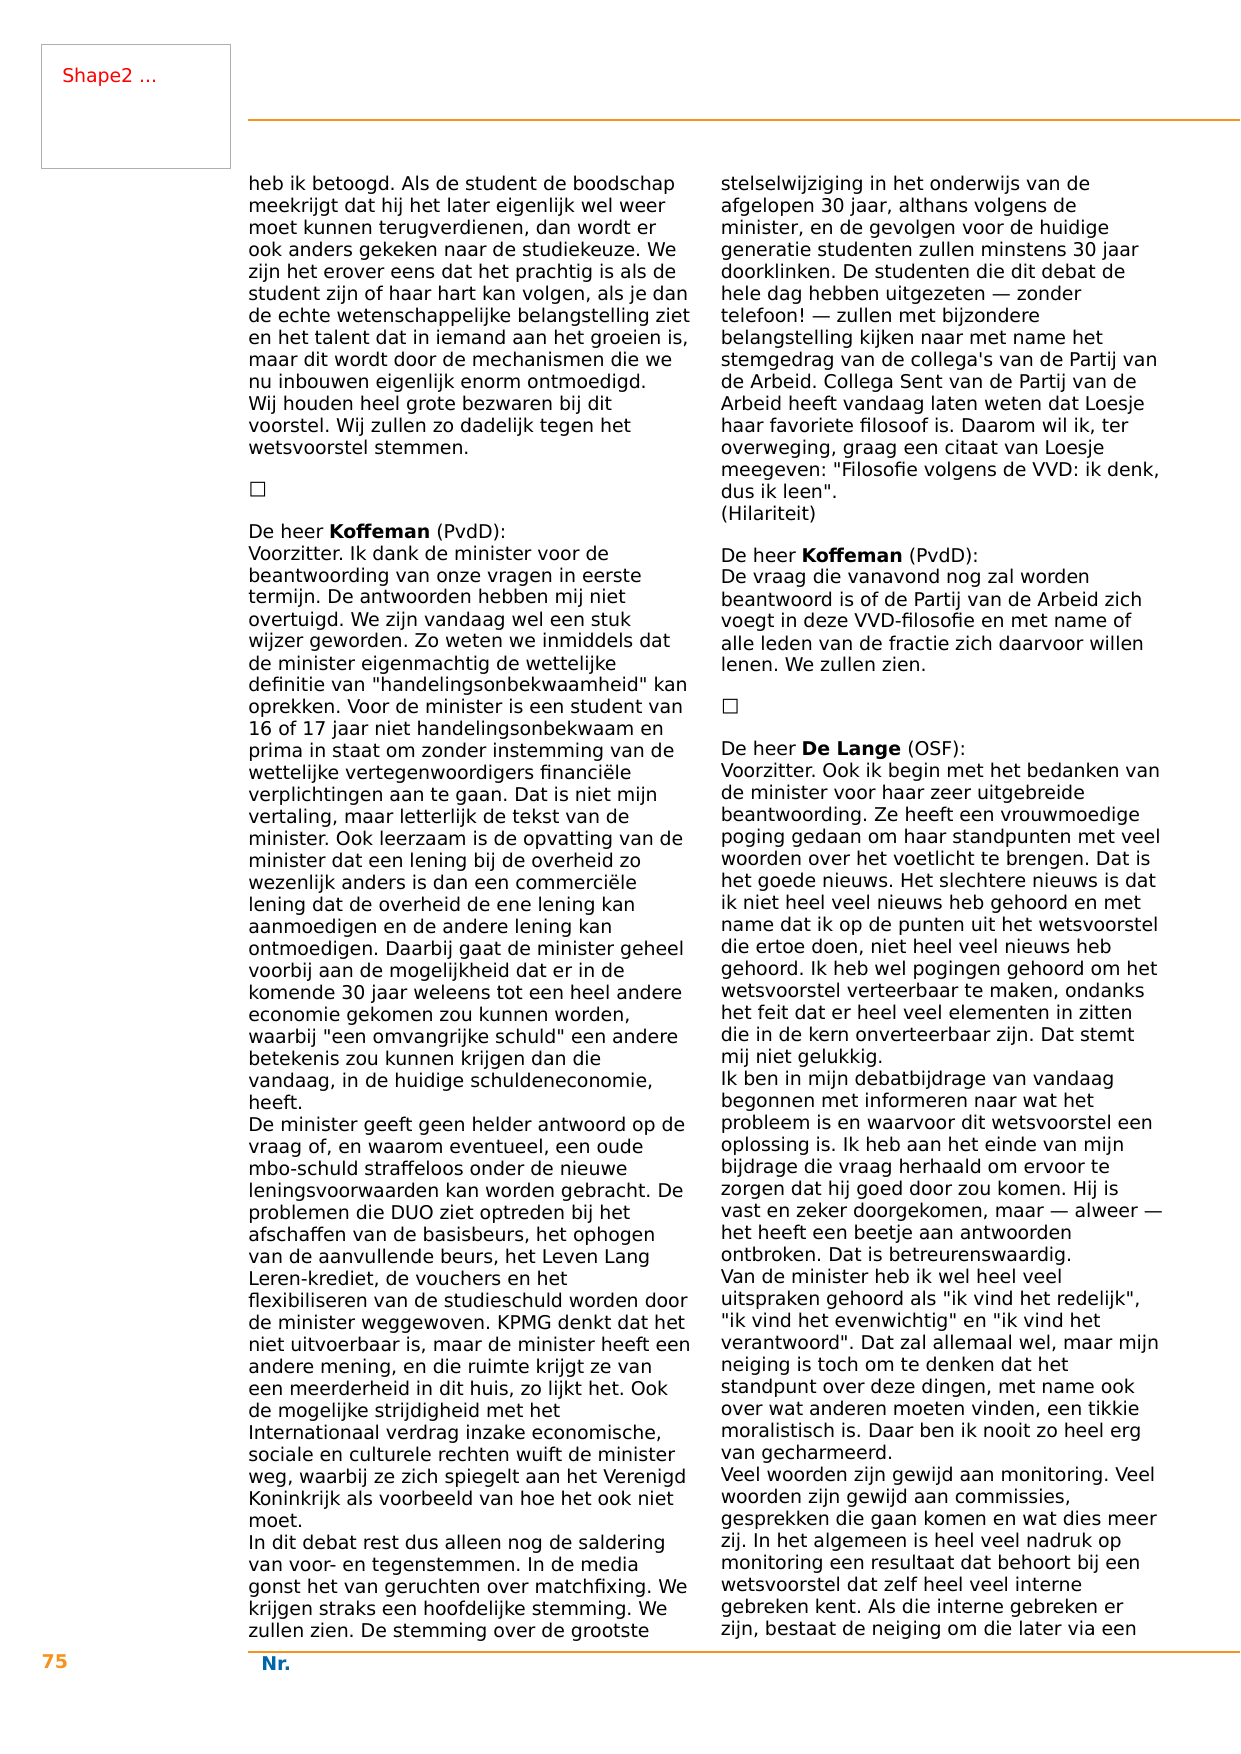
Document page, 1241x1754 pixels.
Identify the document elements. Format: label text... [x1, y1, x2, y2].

text ⬜ [721, 696, 1163, 718]
text Van de minister heb ik wel heel veel uitspraken gehoord als "ik vind het redelijk", "ik vind het evenwichtig" en "ik vind het verantwoord". Dat zal allemaal wel, maar mijn neiging is toch om te denken dat het standpunt over deze dingen, met name ook over wat anderen moeten vinden, een tikkie moralistisch is. Daar ben ik nooit zo heel erg van gecharmeerd. [721, 1266, 1163, 1464]
text Veel woorden zijn gewijd aan monitoring. Veel woorden zijn gewijd aan commissies, gesprekken die gaan komen en wat dies meer zij. In het algemeen is heel veel nadruk op monitoring een resultaat dat behoort bij een wetsvoorstel dat zelf heel veel interne gebreken kent. Als die interne gebreken er zijn, bestaat de neiging om die later via een [721, 1464, 1163, 1639]
text Ik ben in mijn debatbijdrage van vandaag begonnen met informeren naar wat het probleem is en waarvoor dit wetsvoorstel een oplossing is. Ik heb aan het einde van mijn bijdrage die vraag herhaald om ervoor te zorgen dat hij goed door zou komen. Hij is vast en zeker doorgekomen, maar — alweer — het heeft een beetje aan antwoorden ontbroken. Dat is betreurenswaardig. [721, 1068, 1163, 1266]
text De vraag die vanavond nog zal worden beantwoord is of de Partij van de Arbeid zich voegt in deze VVD-filosofie en met name of alle leden van de fractie zich daarvoor willen lenen. We zullen zien. [721, 566, 1163, 676]
text Wij houden heel grote bezwaren bij dit voorstel. Wij zullen zo dadelijk tegen het wetsvoorstel stemmen. [248, 393, 691, 458]
text Voorzitter. Ik dank de minister voor de beantwoording van onze vragen in eerste termijn. De antwoorden hebben mij niet overtuigd. We zijn vandaag wel een stuk wijzer geworden. Zo weten we inmiddels dat de minister eigenmachtig de wettelijke definitie van "handelingsonbekwaamheid" kan oprekken. Voor de minister is een student van 16 of 17 jaar niet handelingsonbekwaam en prima in staat om zonder instemming van de wettelijke vertegenwoordigers financiële verplichtingen aan te gaan. Dat is niet mijn vertaling, maar letterlijk de tekst van de minister. Ook leerzaam is de opvatting van de minister dat een lening bij de overheid zo wezenlijk anders is dan een commerciële lening dat de overheid de ene lening kan aanmoedigen en de andere lening kan ontmoedigen. Daarbij gaat de minister geheel voorbij aan de mogelijkheid dat er in de komende 30 jaar weleens tot een heel andere economie gekomen zou kunnen worden, waarbij "een omvangrijke schuld" een andere betekenis zou kunnen krijgen dan die vandaag, in de huidige schuldeneconomie, heeft. [248, 542, 691, 1114]
text heb ik betoogd. Als de student de boodschap meekrijgt dat hij het later eigenlijk wel weer moet kunnen terugverdienen, dan wordt er ook anders gekeken naar de studiekeuze. We zijn het erover eens dat het prachtig is als de student zijn of haar hart kan volgen, als je dan de echte wetenschappelijke belangstelling ziet en het talent dat in iemand aan het groeien is, maar dit wordt door de mechanismen die we nu inbouwen eigenlijk enorm ontmoedigd. [248, 173, 691, 393]
text De heer Koffeman (PvdD): [721, 544, 1163, 566]
text Voorzitter. Ook ik begin met het bedanken van de minister voor haar zeer uitgebreide beantwoording. Ze heeft een vrouwmoedige poging gedaan om haar standpunten met veel woorden over het voetlicht te brengen. Dat is het goede nieuws. Het slechtere nieuws is dat ik niet heel veel nieuws heb gehoord en met name dat ik op de punten uit het wetsvoorstel die ertoe doen, niet heel veel nieuws heb gehoord. Ik heb wel pogingen gehoord om het wetsvoorstel verteerbaar te maken, ondanks het feit dat er heel veel elementen in zitten die in de kern onverteerbaar zijn. Dat stemt mij niet gelukkig. [721, 760, 1163, 1068]
text stelselwijziging in het onderwijs van de afgelopen 30 jaar, althans volgens de minister, en de gevolgen voor de huidige generatie studenten zullen minstens 30 jaar doorklinken. De studenten die dit debat de hele dag hebben uitgezeten — zonder telefoon! — zullen met bijzondere belangstelling kijken naar met name het stemgedrag van de collega's van de Partij van de Arbeid. Collega Sent van de Partij van de Arbeid heeft vandaag laten weten dat Loesje haar favoriete filosoof is. Daarom wil ik, ter overweging, graag een citaat van Loesje meegeven: "Filosofie volgens de VVD: ik denk, dus ik leen". [721, 173, 1163, 502]
text ⬜ [248, 478, 691, 501]
text In dit debat rest dus alleen nog de saldering van voor- en tegenstemmen. In de media gonst het van geruchten over matchfixing. We krijgen straks een hoofdelijke stemming. We zullen zien. De stemming over de grootste [248, 1532, 691, 1641]
text De heer De Lange (OSF): [721, 738, 1163, 760]
text (Hilariteit) [721, 502, 1163, 524]
text De heer Koffeman (PvdD): [248, 521, 691, 542]
text De minister geeft geen helder antwoord op de vraag of, en waarom eventueel, een oude mbo-schuld straffeloos onder de nieuwe leningsvoorwaarden kan worden gebracht. De problemen die DUO ziet optreden bij het afschaffen van de basisbeurs, het ophogen van de aanvullende beurs, het Leven Lang Leren-krediet, de vouchers en het flexibiliseren van de studieschuld worden door de minister weggewoven. KPMG denkt dat het niet uitvoerbaar is, maar de minister heeft een andere mening, en die ruimte krijgt ze van een meerderheid in dit huis, zo lijkt het. Ook de mogelijke strijdigheid met het Internationaal verdrag inzake economische, sociale en culturele rechten wuift de minister weg, waarbij ze zich spiegelt aan het Verenigd Koninkrijk als voorbeeld van hoe het ook niet moet. [248, 1114, 691, 1532]
